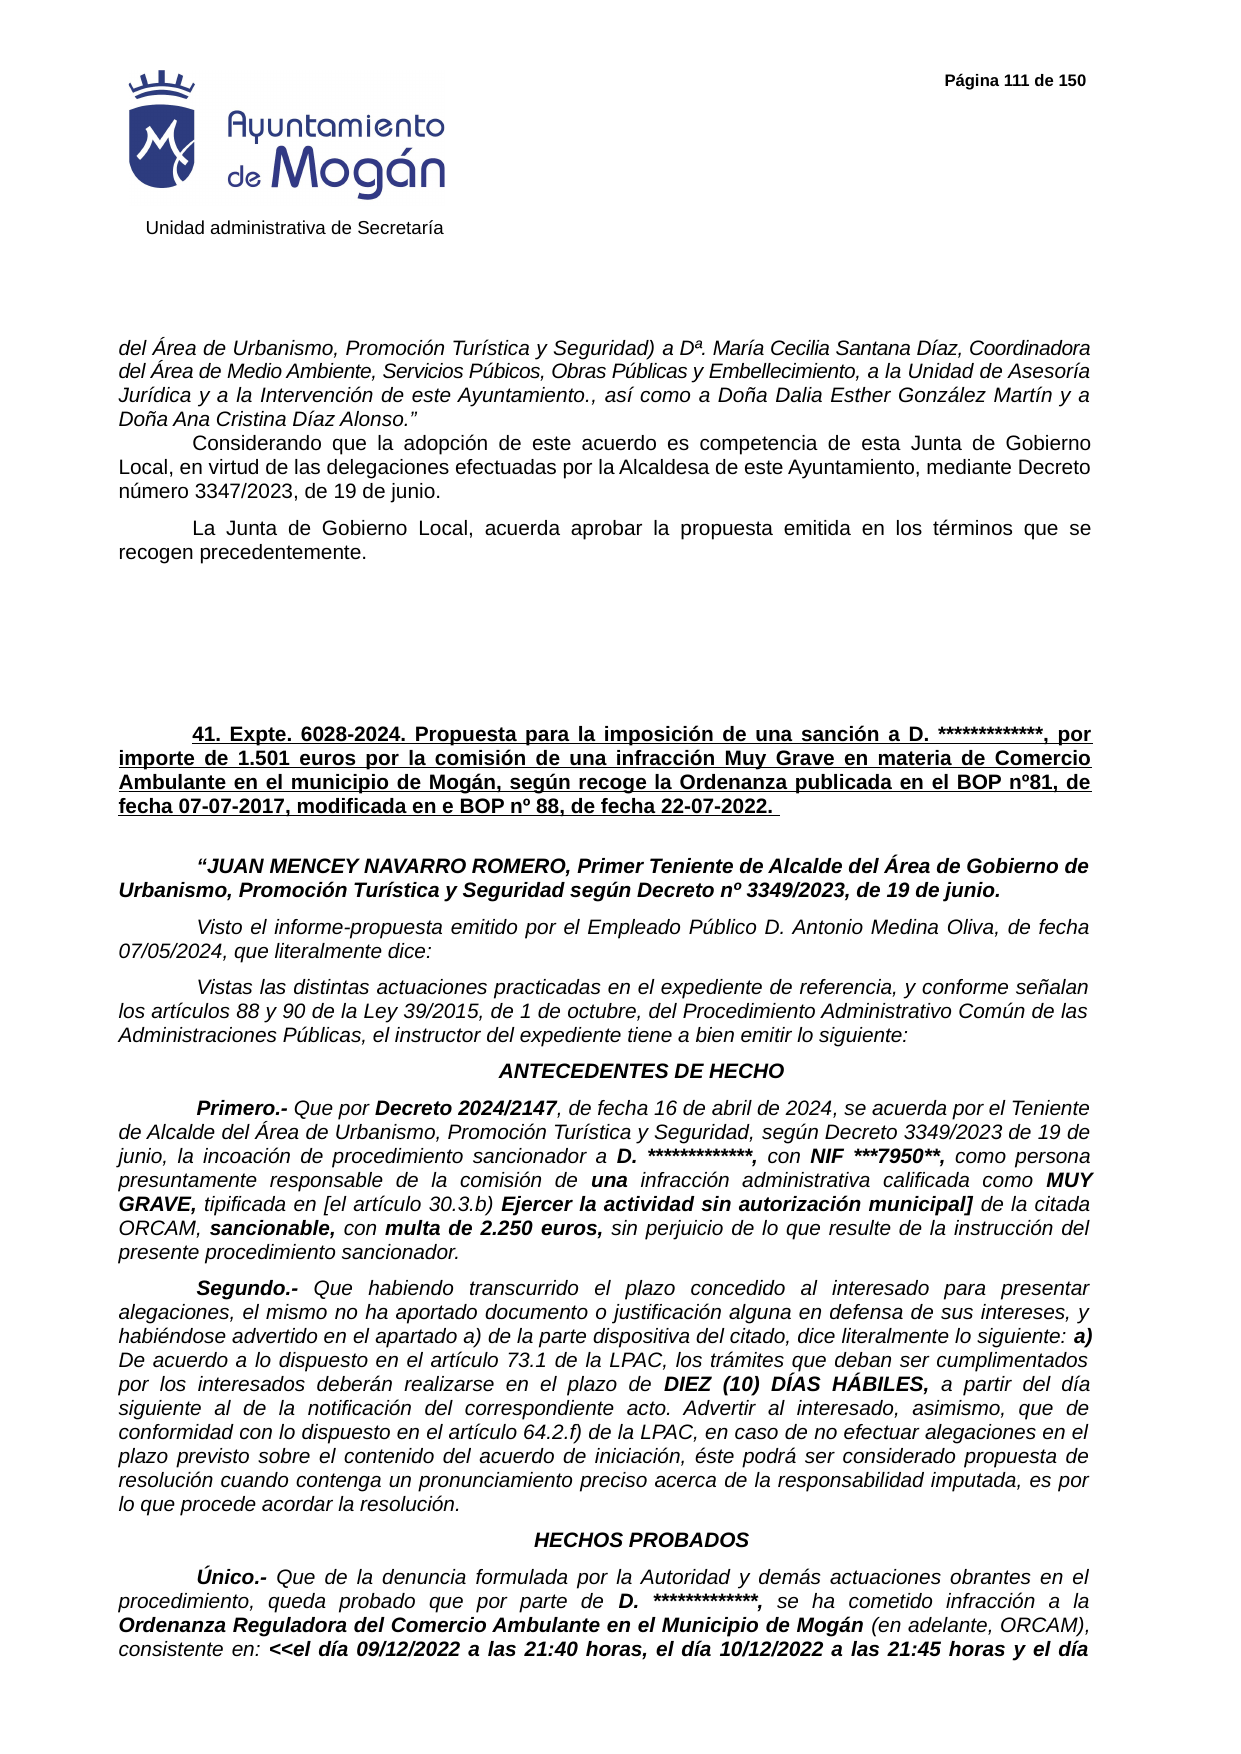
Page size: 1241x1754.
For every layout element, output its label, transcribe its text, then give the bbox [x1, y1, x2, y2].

picture [128, 70, 445, 206]
text Vistas las distintas actuaciones practicadas en el expediente de referencia, y conforme señalan los artículos 88 y 90 de la Ley 39/2015, de 1 de octubre, del Procedimiento Administrativo Común de las Administraciones Públicas, el instructor del expediente tiene a bien emitir lo siguiente: [118, 975, 1092, 1047]
text Ambulante en el municipio de Mogán, según recoge la Ordenanza publicada en el BOP nº81, de [118, 768, 1092, 791]
text Visto el informe-propuesta emitido por el Empleado Público D. Antonio Medina Oliva, de fecha 07/05/2024, que literalmente dice: [118, 914, 1092, 962]
text La Junta de Gobierno Local, acuerda aprobar la propuesta emitida en los términos que se recogen precedentemente. [118, 516, 1092, 563]
text Segundo.- Que habiendo transcurrido el plazo concedido al interesado para presentar alegaciones, el mismo no ha aportado documento o justificación alguna en defensa de sus intereses, y habiéndose advertido en el apartado a) de la parte dispositiva del citado, dice literalmente lo siguiente: a) De acuerdo a lo dispuesto en el artículo 73.1 de la LPAC, los trámites que deban ser cumplimentados por los interesados deberán realizarse en el plazo de DIEZ (10) DÍAS HÁBILES, a partir del día siguiente al de la notificación del correspondiente acto. Advertir al interesado, asimismo, que de conformidad con lo dispuesto en el artículo 64.2.f) de la LPAC, en caso de no efectuar alegaciones en el plazo previsto sobre el contenido del acuerdo de iniciación, éste podrá ser considerado propuesta de resolución cuando contenga un pronunciamiento preciso acerca de la responsabilidad imputada, es por lo que procede acordar la resolución. [118, 1276, 1092, 1516]
text ANTECEDENTES DE HECHO [118, 1059, 1092, 1083]
text “JUAN MENCEY NAVARRO ROMERO, Primer Teniente de Alcalde del Área de Gobierno de Urbanismo, Promoción Turística y Seguridad según Decreto nº 3349/2023, de 19 de junio. [118, 854, 1092, 902]
text 41. Expte. 6028-2024. Propuesta para la imposición de una sanción a D. *************, por importe de 1.501 euros por la comisión de una infracción Muy Grave en materia de Comercio [118, 722, 1092, 767]
text HECHOS PROBADOS [118, 1528, 1092, 1552]
text Único.- Que de la denuncia formulada por la Autoridad y demás actuaciones obrantes en el procedimiento, queda probado que por parte de D. *************, se ha cometido infracción a la Ordenanza Reguladora del Comercio Ambulante en el Municipio de Mogán (en adelante, ORCAM), consistente en: <<el día 09/12/2022 a las 21:40 horas, el día 10/12/2022 a las 21:45 horas y el día [118, 1564, 1092, 1660]
text Considerando que la adopción de este acuerdo es competencia de esta Junta de Gobierno Local, en virtud de las delegaciones efectuadas por la Alcaldesa de este Ayuntamiento, mediante Decreto número 3347/2023, de 19 de junio. [118, 431, 1092, 503]
text del Área de Urbanismo, Promoción Turística y Seguridad) a Dª. María Cecilia Santana Díaz, Coordinadora del Área de Medio Ambiente, Servicios Púbicos, Obras Públicas y Embellecimiento, a la Unidad de Asesoría Jurídica y a la Intervención de este Ayuntamiento., así como a Doña Dalia Esther González Martín y a Doña Ana Cristina Díaz Alonso.” [118, 335, 1092, 431]
text fecha 07-07-2017, modificada en e BOP nº 88, de fecha 22-07-2022. [118, 792, 1092, 818]
text Primero.- Que por Decreto 2024/2147, de fecha 16 de abril de 2024, se acuerda por el Teniente de Alcalde del Área de Urbanismo, Promoción Turística y Seguridad, según Decreto 3349/2023 de 19 de junio, la incoación de procedimiento sancionador a D. *************, con NIF ***7950**, como persona presuntamente responsable de la comisión de una infracción administrativa calificada como MUY GRAVE, tipificada en [el artículo 30.3.b) Ejercer la actividad sin autorización municipal] de la citada ORCAM, sancionable, con multa de 2.250 euros, sin perjuicio de lo que resulte de la instrucción del presente procedimiento sancionador. [118, 1096, 1092, 1263]
